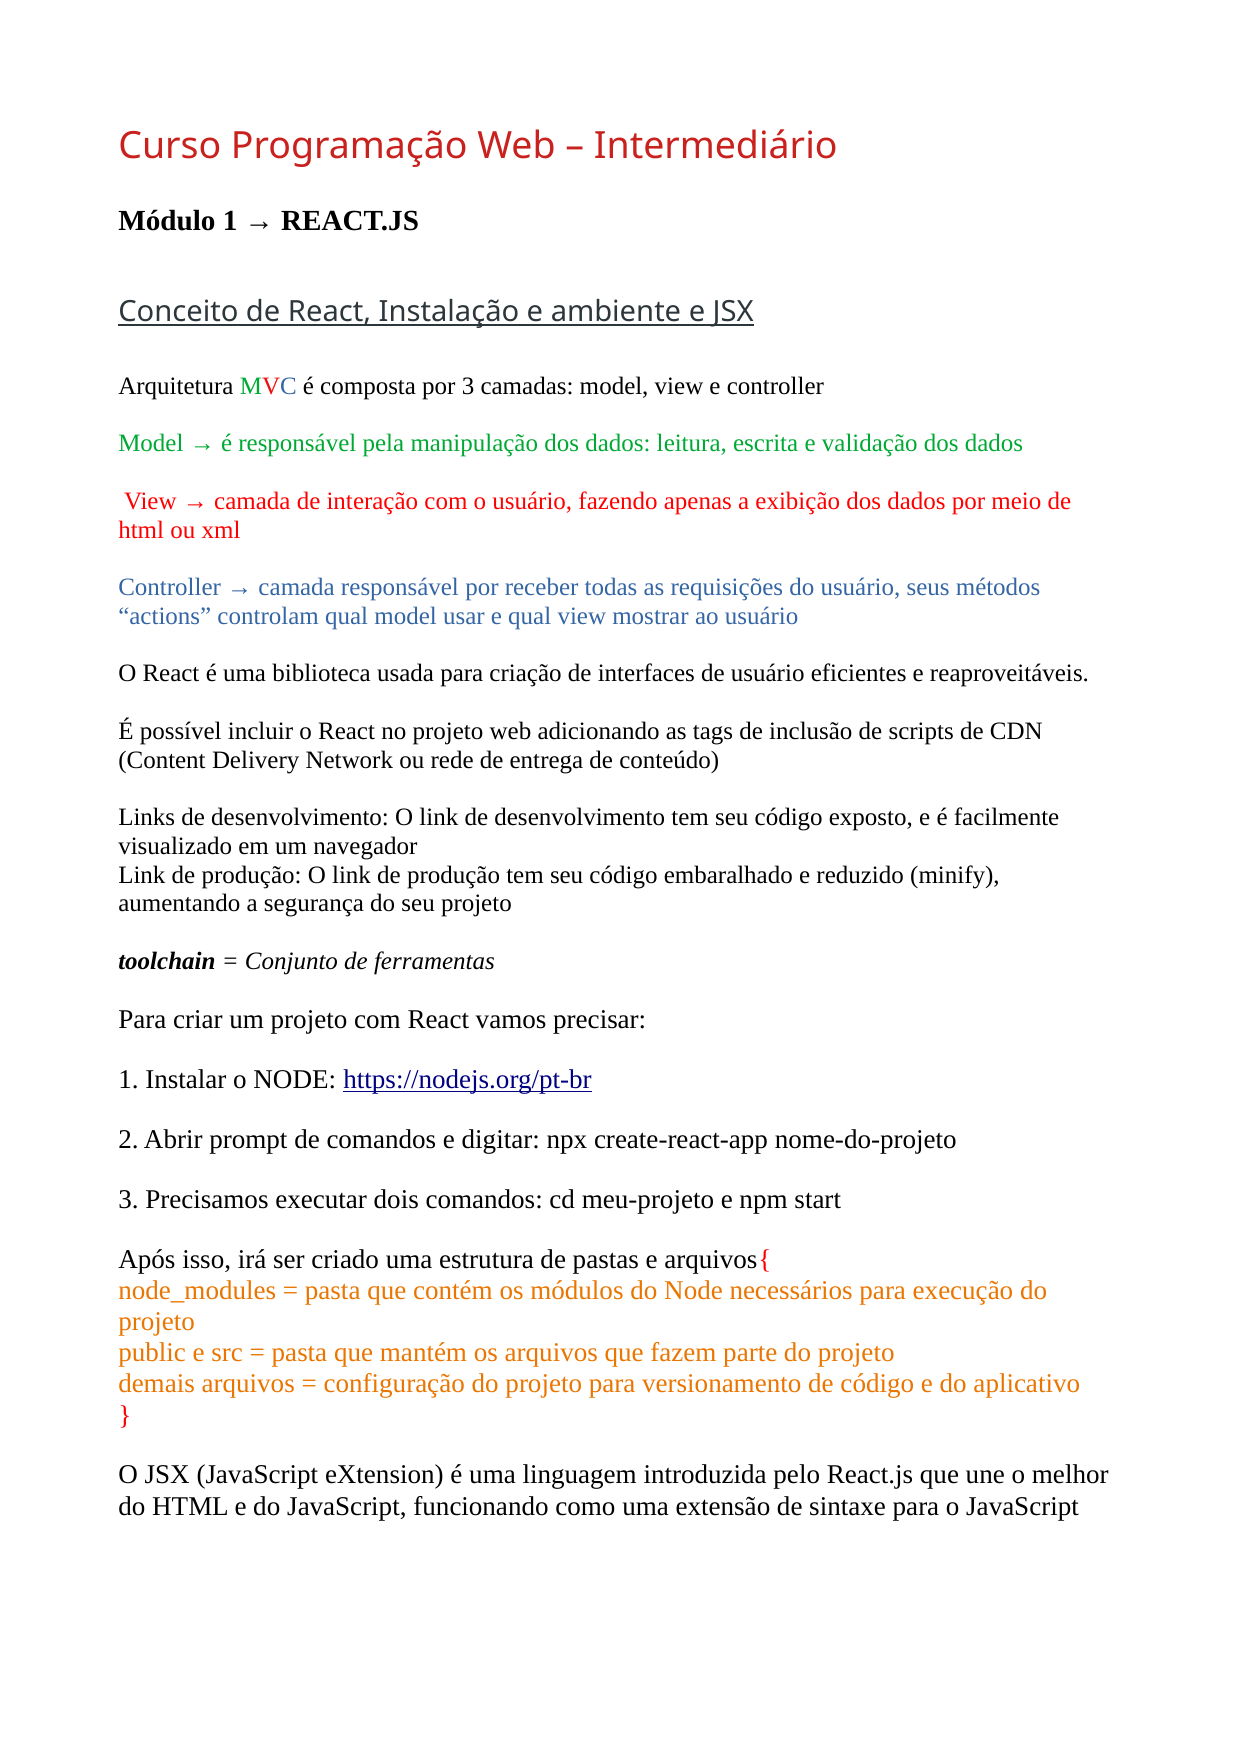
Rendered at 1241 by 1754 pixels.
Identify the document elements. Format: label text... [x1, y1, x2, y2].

text demais arquivos = configuração do projeto para versionamento de código e do aplicativo [118, 1368, 1122, 1399]
text Links de desenvolvimento: O link de desenvolvimento tem seu código exposto, e é facilmente visualizado em um navegador [118, 802, 1122, 860]
text View → camada de interação com o usuário, fazendo apenas a exibição dos dados por meio de html ou xml [118, 486, 1122, 543]
text 1. Instalar o NODE: https://nodejs.org/pt-br [118, 1063, 1122, 1094]
text 3. Precisamos executar dois comandos: cd meu-projeto e npm start [118, 1183, 1122, 1214]
text node_modules = pasta que contém os módulos do Node necessários para execução do projeto [118, 1274, 1122, 1336]
text Curso Programação Web – Intermediário [118, 118, 1122, 169]
text Link de produção: O link de produção tem seu código embaralhado e reduzido (minify), aumentando a segurança do seu projeto [118, 860, 1122, 917]
text } [118, 1399, 1122, 1430]
text O React é uma biblioteca usada para criação de interfaces de usuário eficientes e reaproveitáveis. [118, 658, 1122, 687]
text Model → é responsável pela manipulação dos dados: leitura, escrita e validação dos dados [118, 428, 1122, 457]
text Após isso, irá ser criado uma estrutura de pastas e arquivos{ [118, 1243, 1122, 1274]
text O JSX (JavaScript eXtension) é uma linguagem introduzida pelo React.js que une o melhor do HTML e do JavaScript, funcionando como uma extensão de sintaxe para o JavaScript [118, 1459, 1122, 1521]
text Para criar um projeto com React vamos precisar: [118, 1003, 1122, 1034]
text Controller → camada responsável por receber todas as requisições do usuário, seus métodos “actions” controlam qual model usar e qual view mostrar ao usuário [118, 572, 1122, 630]
text Arquitetura MVC é composta por 3 camadas: model, view e controller [118, 371, 1122, 400]
text toolchain = Conjunto de ferramentas [118, 946, 1122, 975]
text 2. Abrir prompt de comandos e digitar: npx create-react-app nome-do-projeto [118, 1123, 1122, 1154]
text Módulo 1 → REACT.JS [118, 203, 1122, 236]
subtitle Conceito de React, Instalação e ambiente e JSX [118, 290, 1122, 330]
text É possível incluir o React no projeto web adicionando as tags de inclusão de scripts de CDN (Content Delivery Network ou rede de entrega de conteúdo) [118, 716, 1122, 773]
text public e src = pasta que mantém os arquivos que fazem parte do projeto [118, 1336, 1122, 1368]
